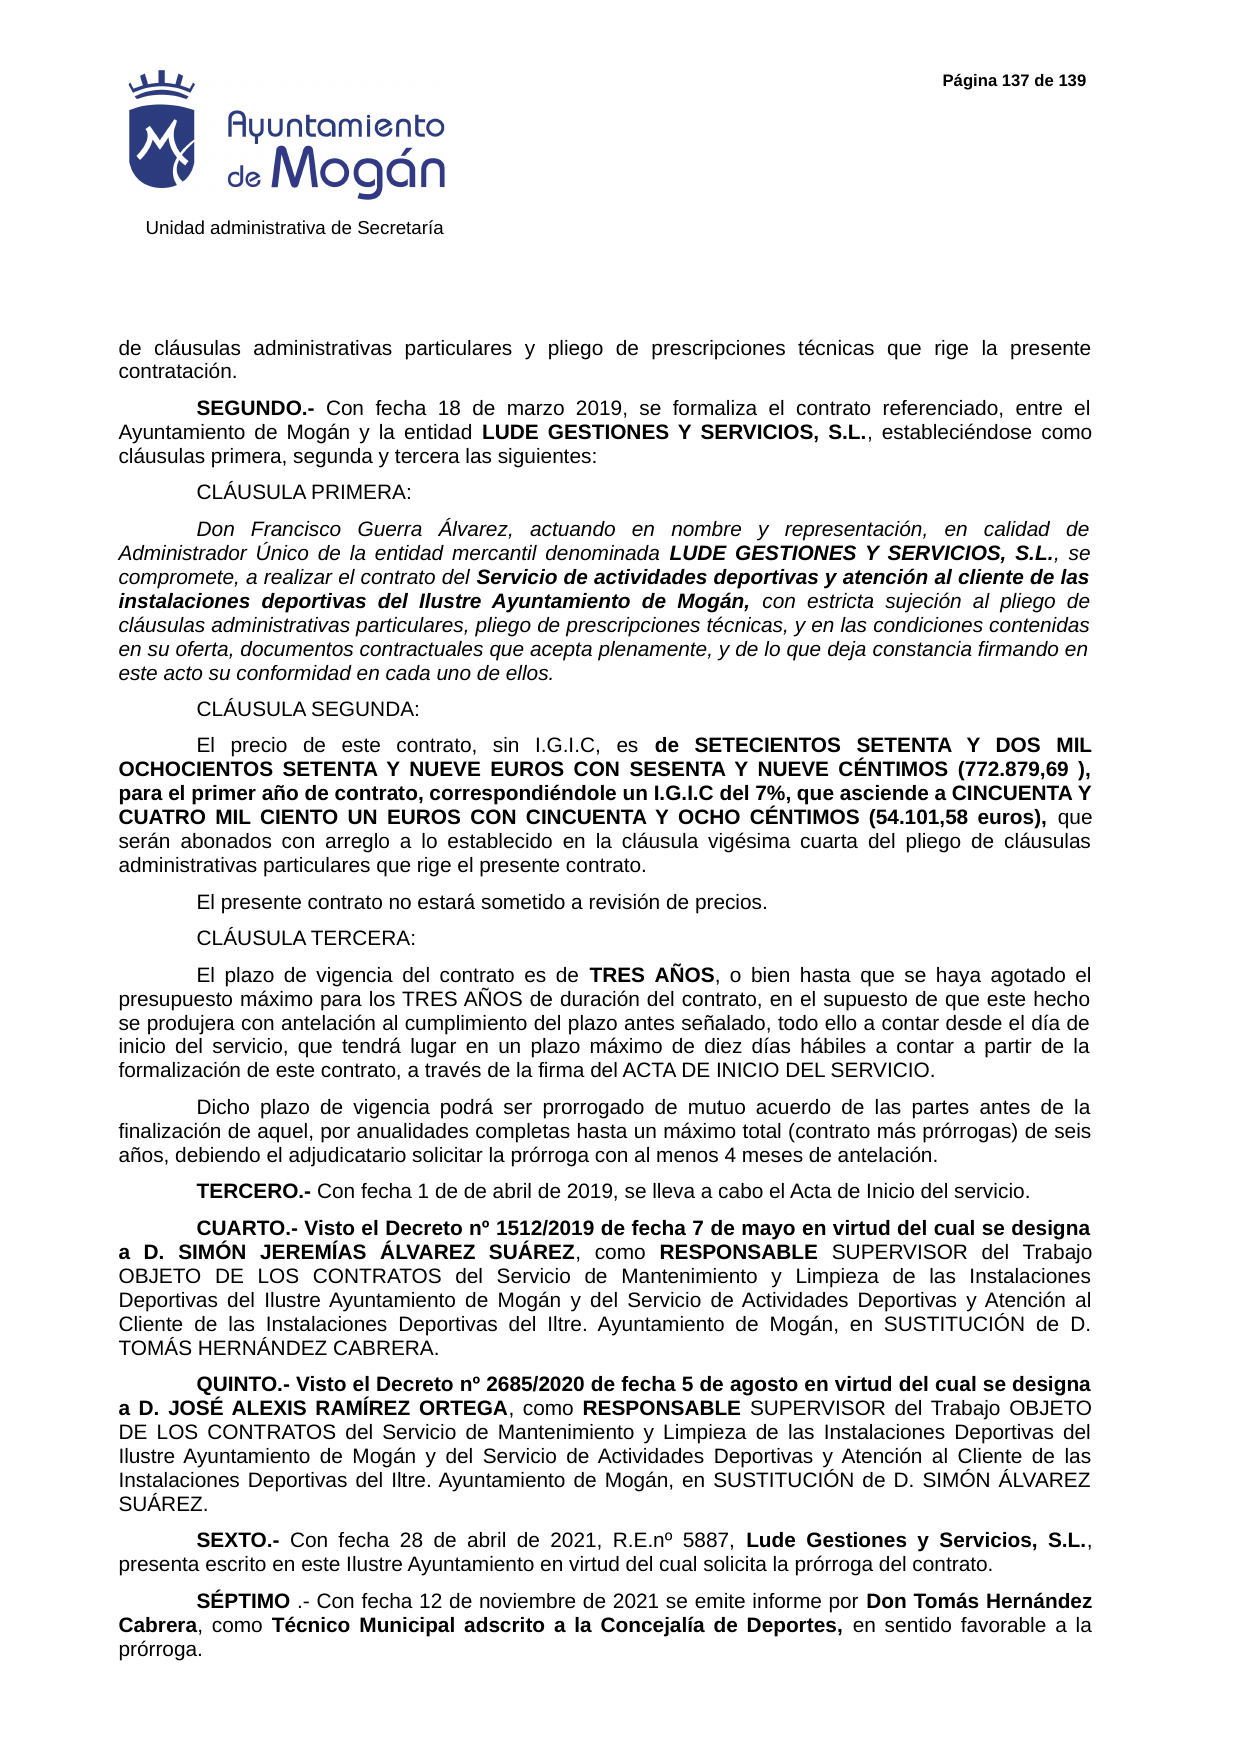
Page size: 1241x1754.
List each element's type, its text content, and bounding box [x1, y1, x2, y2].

text de cláusulas administrativas particulares y pliego de prescripciones técnicas que rige la presente contratación. [118, 335, 1092, 383]
text SEXTO.- Con fecha 28 de abril de 2021, R.E.nº 5887, Lude Gestiones y Servicios, S.L., presenta escrito en este Ilustre Ayuntamiento en virtud del cual solicita la prórroga del contrato. [118, 1528, 1092, 1576]
text CLÁUSULA PRIMERA: [118, 480, 1092, 504]
text El plazo de vigencia del contrato es de TRES AÑOS, o bien hasta que se haya agotado el presupuesto máximo para los TRES AÑOS de duración del contrato, en el supuesto de que este hecho se produjera con antelación al cumplimiento del plazo antes señalado, todo ello a contar desde el día de inicio del servicio, que tendrá lugar en un plazo máximo de diez días hábiles a contar a partir de la formalización de este contrato, a través de la firma del ACTA DE INICIO DEL SERVICIO. [118, 962, 1092, 1082]
text SEGUNDO.- Con fecha 18 de marzo 2019, se formaliza el contrato referenciado, entre el Ayuntamiento de Mogán y la entidad LUDE GESTIONES Y SERVICIOS, S.L., estableciéndose como cláusulas primera, segunda y tercera las siguientes: [118, 396, 1092, 468]
text El presente contrato no estará sometido a revisión de precios. [118, 889, 1092, 913]
text CUARTO.- Visto el Decreto nº 1512/2019 de fecha 7 de mayo en virtud del cual se designa a D. SIMÓN JEREMÍAS ÁLVAREZ SUÁREZ, como RESPONSABLE SUPERVISOR del Trabajo OBJETO DE LOS CONTRATOS del Servicio de Mantenimiento y Limpieza de las Instalaciones Deportivas del Ilustre Ayuntamiento de Mogán y del Servicio de Actividades Deportivas y Atención al Cliente de las Instalaciones Deportivas del Iltre. Ayuntamiento de Mogán, en SUSTITUCIÓN de D. TOMÁS HERNÁNDEZ CABRERA. [118, 1216, 1092, 1359]
text TERCERO.- Con fecha 1 de de abril de 2019, se lleva a cabo el Acta de Inicio del servicio. [118, 1179, 1092, 1203]
text CLÁUSULA SEGUNDA: [118, 697, 1092, 721]
picture [128, 70, 445, 206]
text Don Francisco Guerra Álvarez, actuando en nombre y representación, en calidad de Administrador Único de la entidad mercantil denominada LUDE GESTIONES Y SERVICIOS, S.L., se compromete, a realizar el contrato del Servicio de actividades deportivas y atención al cliente de las instalaciones deportivas del Ilustre Ayuntamiento de Mogán, con estricta sujeción al pliego de cláusulas administrativas particulares, pliego de prescripciones técnicas, y en las condiciones contenidas en su oferta, documentos contractuales que acepta plenamente, y de lo que deja constancia firmando en este acto su conformidad en cada uno de ellos. [118, 517, 1092, 684]
text SÉPTIMO .- Con fecha 12 de noviembre de 2021 se emite informe por Don Tomás Hernández Cabrera, como Técnico Municipal adscrito a la Concejalía de Deportes, en sentido favorable a la prórroga. [118, 1588, 1092, 1660]
text Dicho plazo de vigencia podrá ser prorrogado de mutuo acuerdo de las partes antes de la finalización de aquel, por anualidades completas hasta un máximo total (contrato más prórrogas) de seis años, debiendo el adjudicatario solicitar la prórroga con al menos 4 meses de antelación. [118, 1095, 1092, 1167]
text El precio de este contrato, sin I.G.I.C, es de SETECIENTOS SETENTA Y DOS MIL OCHOCIENTOS SETENTA Y NUEVE EUROS CON SESENTA Y NUEVE CÉNTIMOS (772.879,69 ), para el primer año de contrato, correspondiéndole un I.G.I.C del 7%, que asciende a CINCUENTA Y CUATRO MIL CIENTO UN EUROS CON CINCUENTA Y OCHO CÉNTIMOS (54.101,58 euros), que serán abonados con arreglo a lo establecido en la cláusula vigésima cuarta del pliego de cláusulas administrativas particulares que rige el presente contrato. [118, 733, 1092, 877]
text CLÁUSULA TERCERA: [118, 926, 1092, 950]
text QUINTO.- Visto el Decreto nº 2685/2020 de fecha 5 de agosto en virtud del cual se designa a D. JOSÉ ALEXIS RAMÍREZ ORTEGA, como RESPONSABLE SUPERVISOR del Trabajo OBJETO DE LOS CONTRATOS del Servicio de Mantenimiento y Limpieza de las Instalaciones Deportivas del Ilustre Ayuntamiento de Mogán y del Servicio de Actividades Deportivas y Atención al Cliente de las Instalaciones Deportivas del Iltre. Ayuntamiento de Mogán, en SUSTITUCIÓN de D. SIMÓN ÁLVAREZ SUÁREZ. [118, 1372, 1092, 1516]
